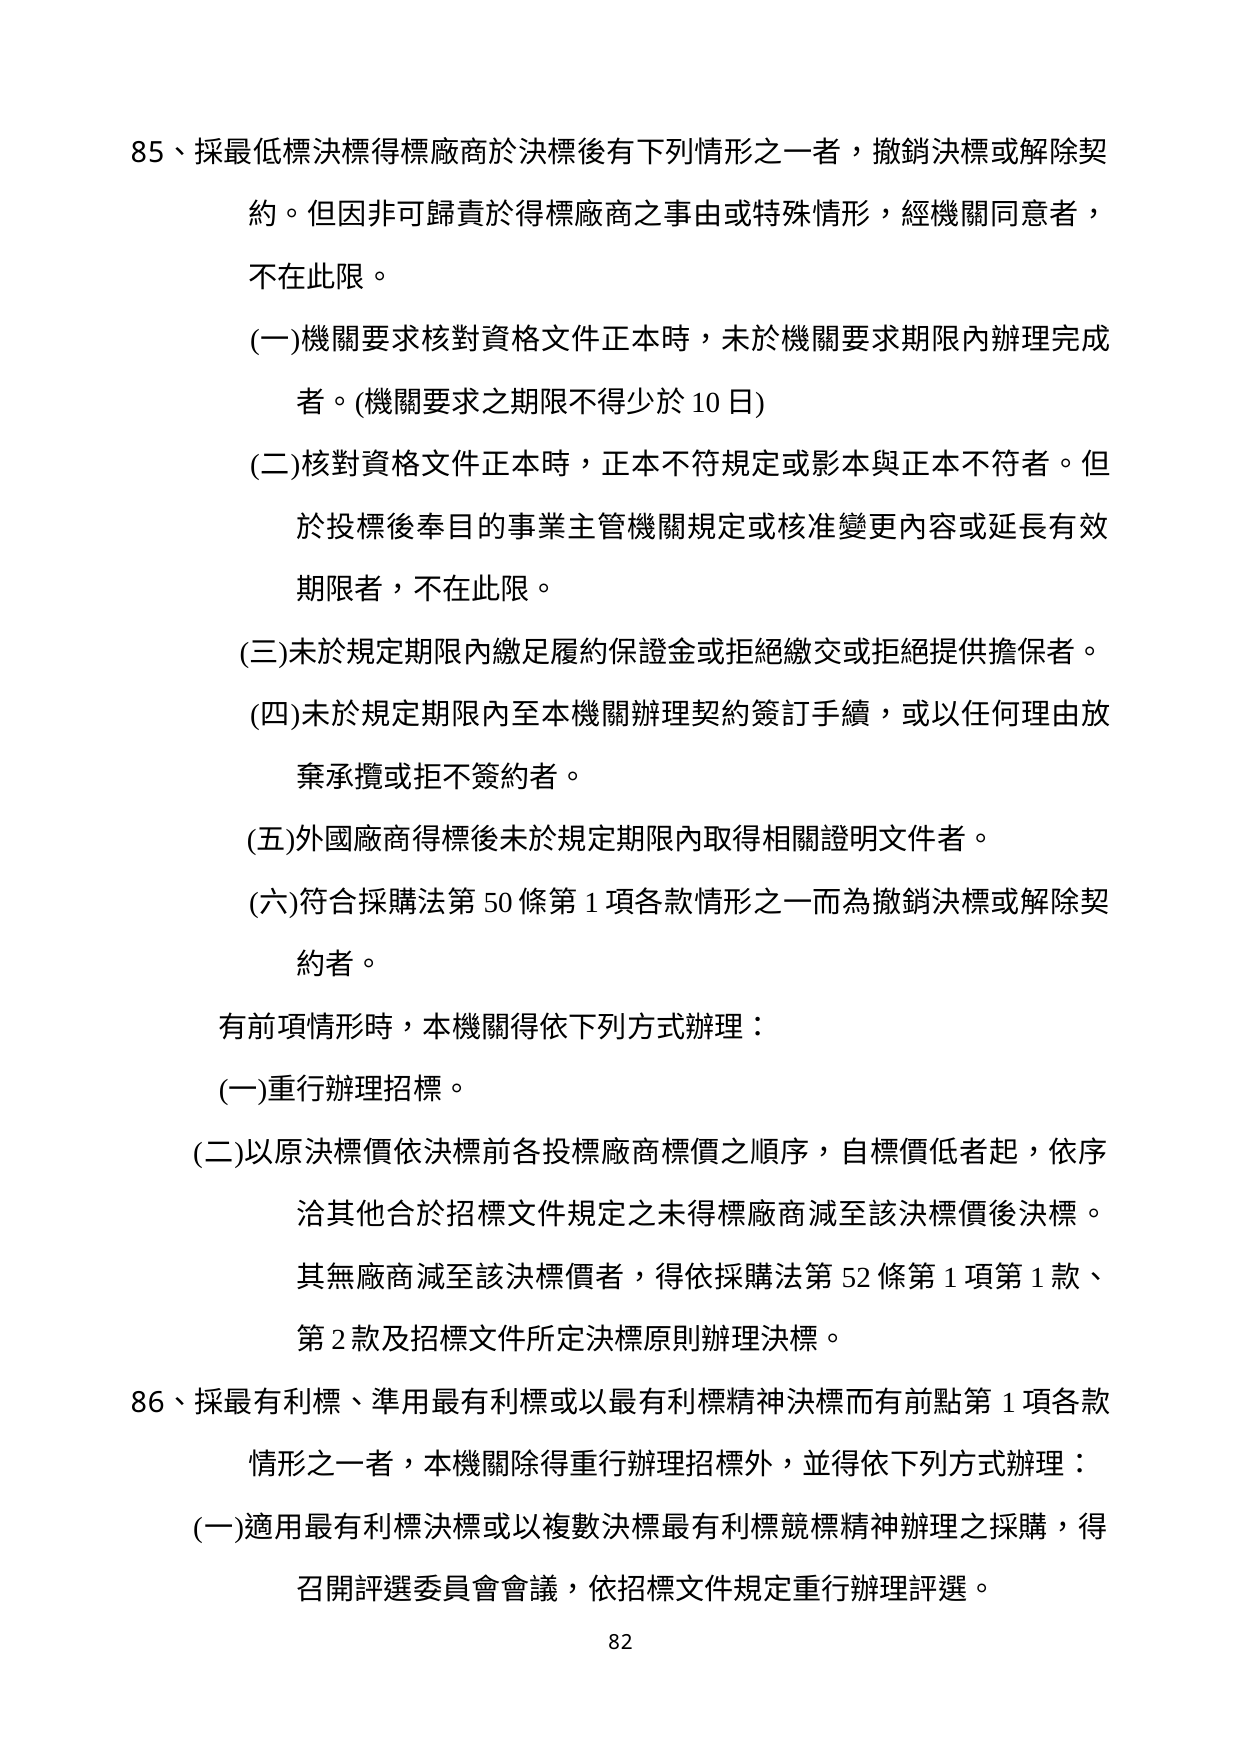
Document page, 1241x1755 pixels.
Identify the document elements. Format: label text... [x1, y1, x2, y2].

text (六)符合採購法第50條第1項各款情形之一而為撤銷決標或解除契約者。 [130, 858, 1110, 983]
list 採最有利標、準用最有利標或以最有利標精神決標而有前點第1項各款情形之一者，本機關除得重行辦理招標外，並得依下列方式辦理： [130, 1358, 1110, 1483]
list 採最低標決標得標廠商於決標後有下列情形之一者，撤銷決標或解除契約。但因非可歸責於得標廠商之事由或特殊情形，經機關同意者，不在此限。 [130, 108, 1110, 295]
text (三)未於規定期限內繳足履約保證金或拒絕繳交或拒絕提供擔保者。 [130, 608, 1110, 670]
text (四)未於規定期限內至本機關辦理契約簽訂手續，或以任何理由放棄承攬或拒不簽約者。 [130, 670, 1110, 795]
text (二)核對資格文件正本時，正本不符規定或影本與正本不符者。但於投標後奉目的事業主管機關規定或核准變更內容或延長有效期限者，不在此限。 [130, 420, 1110, 608]
text (二)以原決標價依決標前各投標廠商標價之順序，自標價低者起，依序洽其他合於招標文件規定之未得標廠商減至該決標價後決標。其無廠商減至該決標價者，得依採購法第52條第1項第1款、第2款及招標文件所定決標原則辦理決標。 [130, 1108, 1110, 1358]
text (五)外國廠商得標後未於規定期限內取得相關證明文件者。 [130, 795, 1110, 858]
text (一)機關要求核對資格文件正本時，未於機關要求期限內辦理完成者。(機關要求之期限不得少於10日) [130, 295, 1110, 420]
text 有前項情形時，本機關得依下列方式辦理： [189, 983, 1110, 1045]
text (一)重行辦理招標。 [189, 1045, 1110, 1108]
text (一)適用最有利標決標或以複數決標最有利標競標精神辦理之採購，得召開評選委員會會議，依招標文件規定重行辦理評選。 [130, 1483, 1110, 1608]
